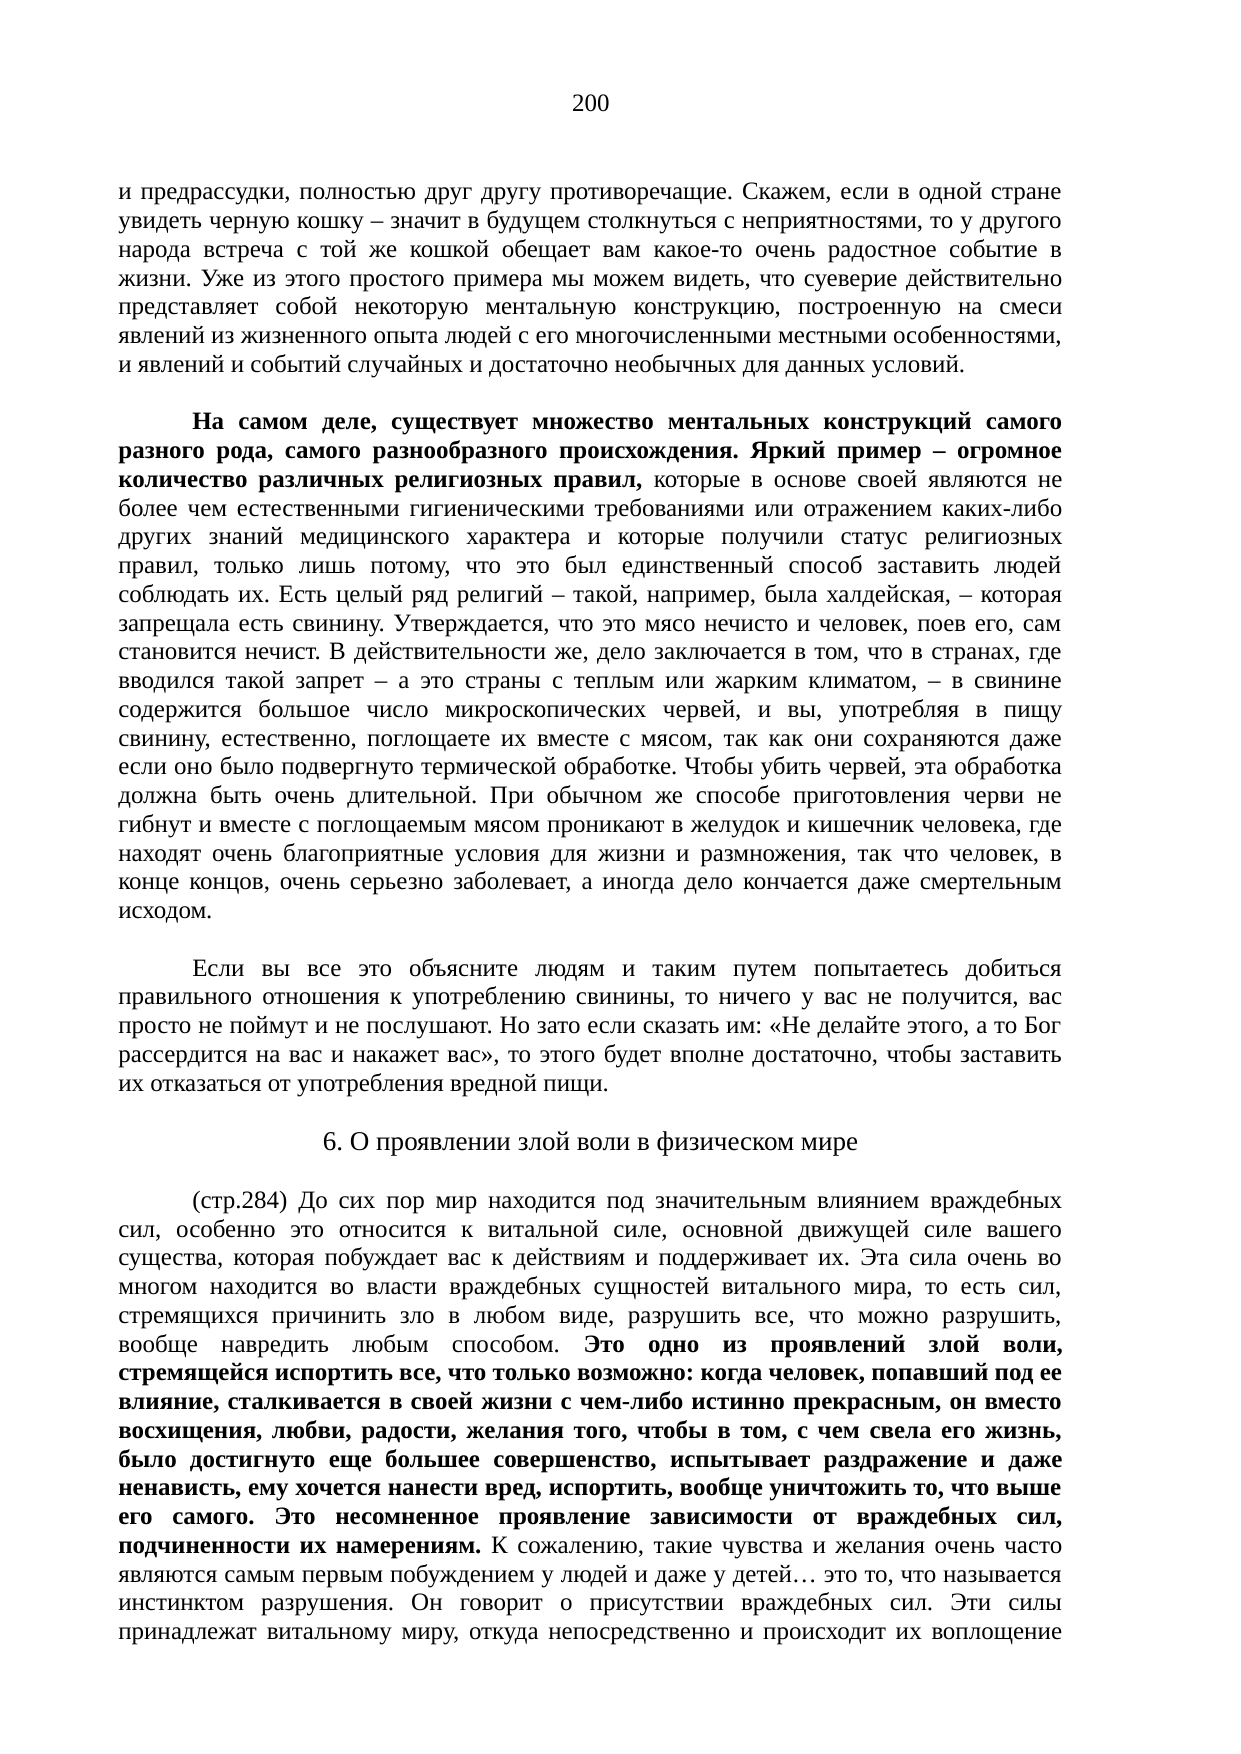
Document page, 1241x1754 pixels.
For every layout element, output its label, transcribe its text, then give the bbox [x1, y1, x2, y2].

text 6. О проявлении злой воли в физическом мире [118, 1125, 1063, 1156]
text Если вы все это объясните людям и таким путем попытаетесь добиться правильного отношения к употреблению свинины, то ничего у вас не получится, вас просто не поймут и не послушают. Но зато если сказать им: «Не делайте этого, а то Бог рассердится на вас и накажет вас», то этого будет вполне достаточно, чтобы заставить их отказаться от употребления вредной пищи. [118, 953, 1063, 1096]
text (стр.284) До сих пор мир находится под значительным влиянием враждебных сил, особенно это относится к витальной силе, основной движущей силе вашего существа, которая побуждает вас к действиям и поддерживает их. Эта сила очень во многом находится во власти враждебных сущностей витального мира, то есть сил, стремящихся причинить зло в любом виде, разрушить все, что можно разрушить, вообще навредить любым способом. Это одно из проявлений злой воли, стремящейся испортить все, что только возможно: когда человек, попавший под ее влияние, сталкивается в своей жизни с чем-либо истинно прекрасным, он вместо восхищения, любви, радости, желания того, чтобы в том, с чем свела его жизнь, было достигнуто еще большее совершенство, испытывает раздражение и даже ненависть, ему хочется нанести вред, испортить, вообще уничтожить то, что выше его самого. Это несомненное проявление зависимости от враждебных сил, подчиненности их намерениям. К сожалению, такие чувства и желания очень часто являются самым первым побуждением у людей и даже у детей… это то, что называется инстинктом разрушения. Он говорит о присутствии враждебных сил. Эти силы принадлежат витальному миру, откуда непосредственно и происходит их воплощение [118, 1185, 1063, 1645]
text и предрассудки, полностью друг другу противоречащие. Скажем, если в одной стране увидеть черную кошку – значит в будущем столкнуться с неприятностями, то у другого народа встреча с той же кошкой обещает вам какое-то очень радостное событие в жизни. Уже из этого простого примера мы можем видеть, что суеверие действительно представляет собой некоторую ментальную конструкцию, построенную на смеси явлений из жизненного опыта людей с его многочисленными местными особенностями, и явлений и событий случайных и достаточно необычных для данных условий. [118, 176, 1063, 378]
text На самом деле, существует множество ментальных конструкций самого разного рода, самого разнообразного происхождения. Яркий пример – огромное количество различных религиозных правил, которые в основе своей являются не более чем естественными гигиеническими требованиями или отражением каких-либо других знаний медицинского характера и которые получили статус религиозных правил, только лишь потому, что это был единственный способ заставить людей соблюдать их. Есть целый ряд религий – такой, например, была халдейская, – которая запрещала есть свинину. Утверждается, что это мясо нечисто и человек, поев его, сам становится нечист. В действительности же, дело заключается в том, что в странах, где вводился такой запрет – а это страны с теплым или жарким климатом, – в свинине содержится большое число микроскопических червей, и вы, употребляя в пищу свинину, естественно, поглощаете их вместе с мясом, так как они сохраняются даже если оно было подвергнуто термической обработке. Чтобы убить червей, эта обработка должна быть очень длительной. При обычном же способе приготовления черви не гибнут и вместе с поглощаемым мясом проникают в желудок и кишечник человека, где находят очень благоприятные условия для жизни и размножения, так что человек, в конце концов, очень серьезно заболевает, а иногда дело кончается даже смертельным исходом. [118, 406, 1063, 924]
